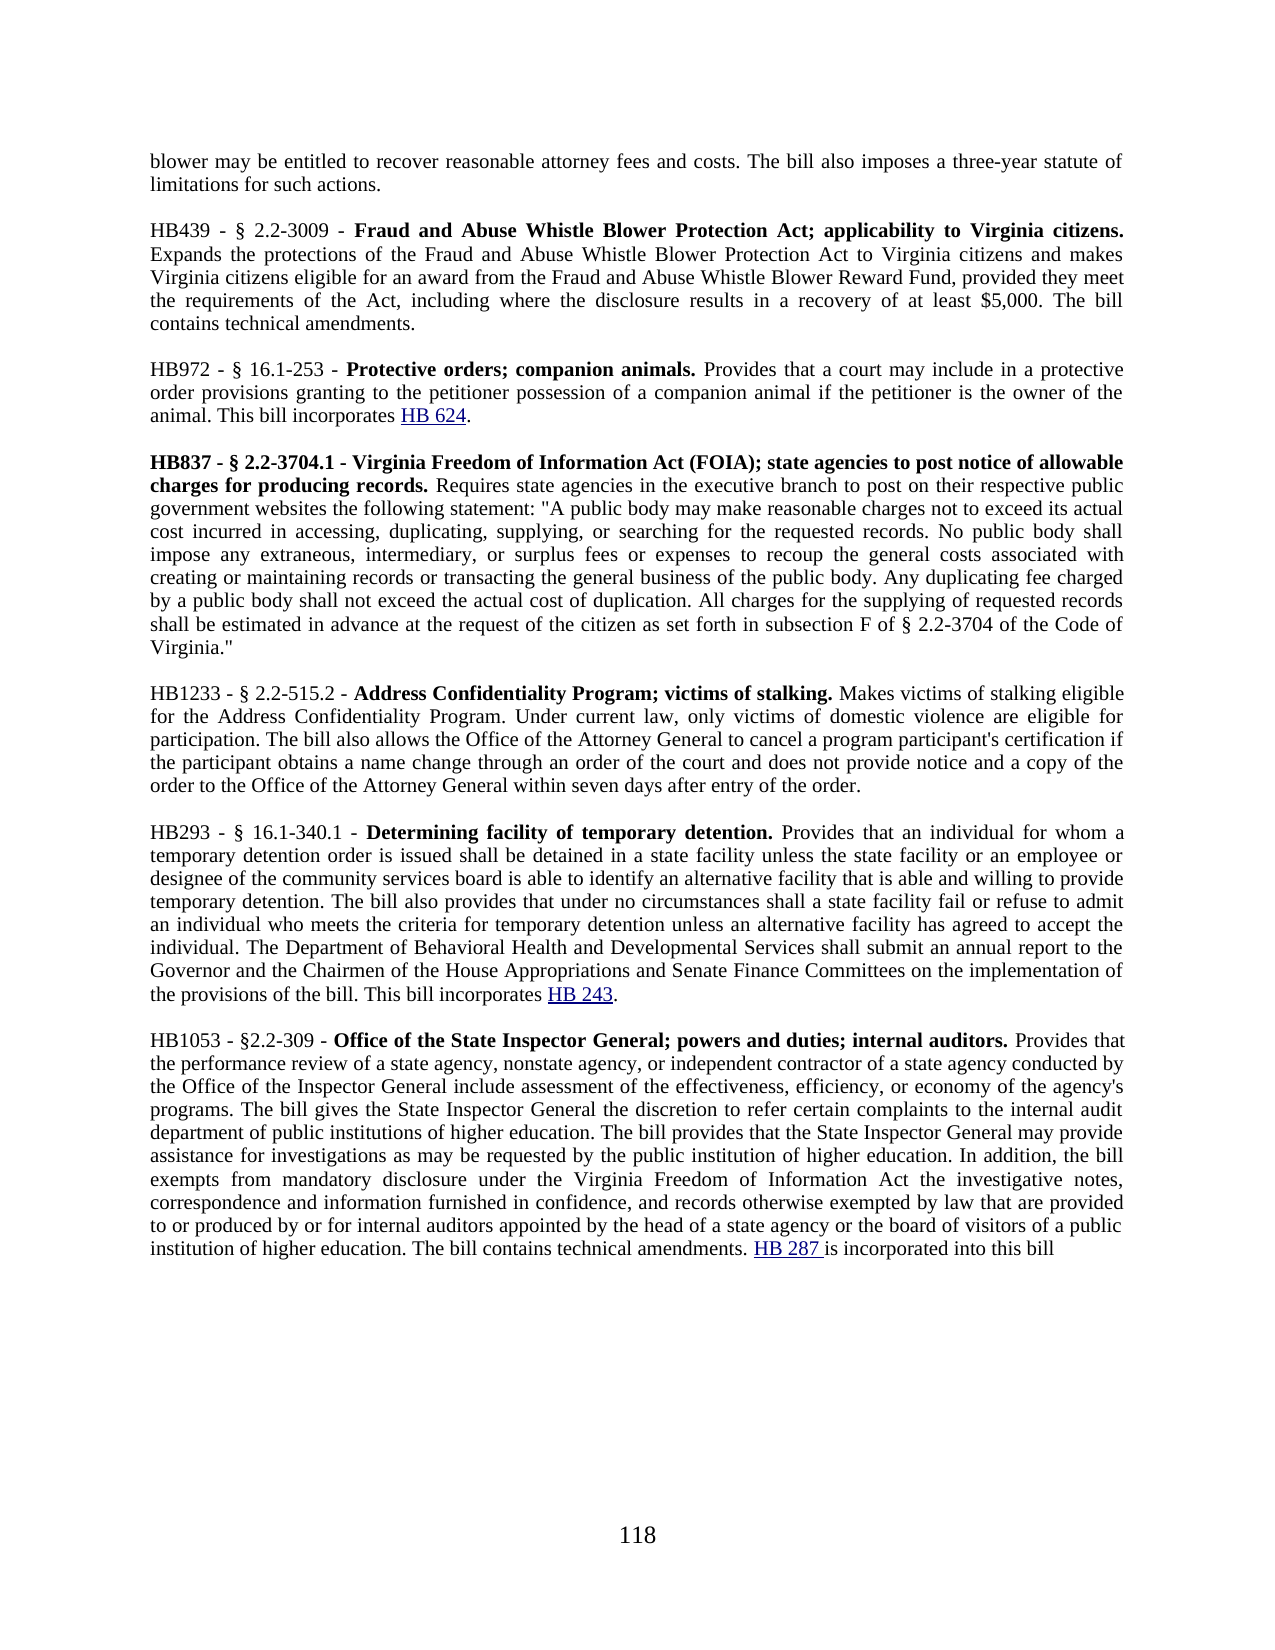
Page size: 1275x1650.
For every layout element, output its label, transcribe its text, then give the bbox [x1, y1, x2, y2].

text HB439 - § 2.2-3009 - Fraud and Abuse Whistle Blower Protection Act; applicability to Virginia citizens. Expands the protections of the Fraud and Abuse Whistle Blower Protection Act to Virginia citizens and makes Virginia citizens eligible for an award from the Fraud and Abuse Whistle Blower Reward Fund, provided they meet the requirements of the Act, including where the disclosure results in a recovery of at least $5,000. The bill contains technical amendments. [150, 219, 1125, 335]
text HB1053 - §2.2-309 - Office of the State Inspector General; powers and duties; internal auditors. Provides that the performance review of a state agency, nonstate agency, or independent contractor of a state agency conducted by the Office of the Inspector General include assessment of the effectiveness, efficiency, or economy of the agency's programs. The bill gives the State Inspector General the discretion to refer certain complaints to the internal audit department of public institutions of higher education. The bill provides that the State Inspector General may provide assistance for investigations as may be requested by the public institution of higher education. In addition, the bill exempts from mandatory disclosure under the Virginia Freedom of Information Act the investigative notes, correspondence and information furnished in confidence, and records otherwise exempted by law that are provided to or produced by or for internal auditors appointed by the head of a state agency or the board of visitors of a public institution of higher education. The bill contains technical amendments. HB 287 is incorporated into this bill [150, 1029, 1125, 1260]
text HB972 - § 16.1-253 - Protective orders; companion animals. Provides that a court may include in a protective order provisions granting to the petitioner possession of a companion animal if the petitioner is the owner of the animal. This bill incorporates HB 624. [150, 358, 1125, 427]
text HB293 - § 16.1-340.1 - Determining facility of temporary detention. Provides that an individual for whom a temporary detention order is issued shall be detained in a state facility unless the state facility or an employee or designee of the community services board is able to identify an alternative facility that is able and willing to provide temporary detention. The bill also provides that under no circumstances shall a state facility fail or refuse to admit an individual who meets the criteria for temporary detention unless an alternative facility has agreed to accept the individual. The Department of Behavioral Health and Developmental Services shall submit an annual report to the Governor and the Chairmen of the House Appropriations and Senate Finance Committees on the implementation of the provisions of the bill. This bill incorporates HB 243. [150, 821, 1125, 1006]
text HB837 - § 2.2-3704.1 - Virginia Freedom of Information Act (FOIA); state agencies to post notice of allowable charges for producing records. Requires state agencies in the executive branch to post on their respective public government websites the following statement: "A public body may make reasonable charges not to exceed its actual cost incurred in accessing, duplicating, supplying, or searching for the requested records. No public body shall impose any extraneous, intermediary, or surplus fees or expenses to recoup the general costs associated with creating or maintaining records or transacting the general business of the public body. Any duplicating fee charged by a public body shall not exceed the actual cost of duplication. All charges for the supplying of requested records shall be estimated in advance at the request of the citizen as set forth in subsection F of § 2.2-3704 of the Code of Virginia." [150, 451, 1125, 659]
text blower may be entitled to recover reasonable attorney fees and costs. The bill also imposes a three-year statute of limitations for such actions. [150, 150, 1125, 196]
text HB1233 - § 2.2-515.2 - Address Confidentiality Program; victims of stalking. Makes victims of stalking eligible for the Address Confidentiality Program. Under current law, only victims of domestic violence are eligible for participation. The bill also allows the Office of the Attorney General to cancel a program participant's certification if the participant obtains a name change through an order of the court and does not provide notice and a copy of the order to the Office of the Attorney General within seven days after entry of the order. [150, 682, 1125, 797]
